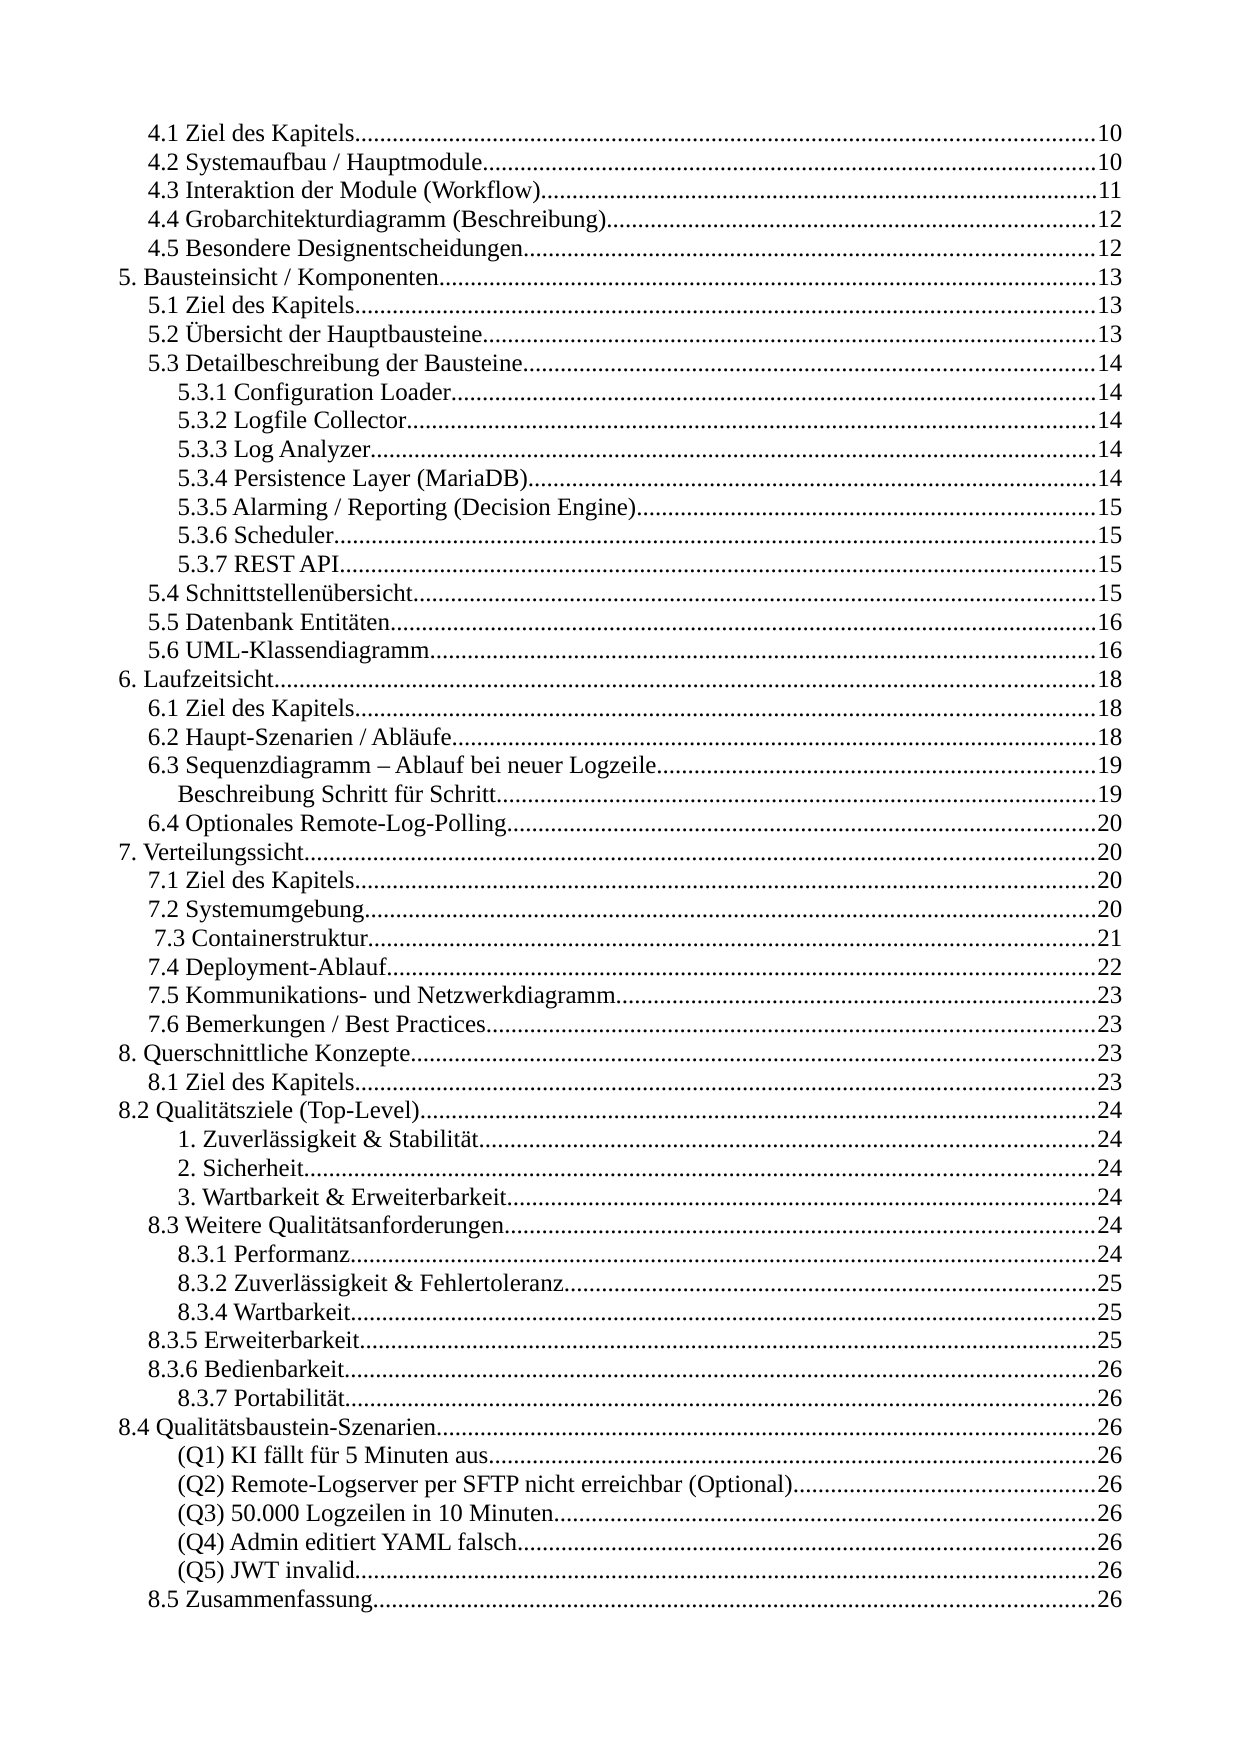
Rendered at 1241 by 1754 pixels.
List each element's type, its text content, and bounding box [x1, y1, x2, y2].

text 8.5 Zusammenfassung 26 [148, 1584, 1122, 1613]
text 6.2 Haupt-Szenarien / Abläufe 18 [148, 722, 1122, 751]
text Beschreibung Schritt für Schritt 19 [177, 779, 1122, 808]
text 6.3 Sequenzdiagramm – Ablauf bei neuer Logzeile 19 [148, 751, 1122, 779]
text 8.3.2 Zuverlässigkeit & Fehlertoleranz 25 [177, 1268, 1122, 1297]
text 5.1 Ziel des Kapitels 13 [148, 291, 1122, 319]
text 5.5 Datenbank Entitäten 16 [148, 607, 1122, 636]
text 8.4 Qualitätsbaustein-Szenarien 26 [118, 1412, 1122, 1441]
text 5.3.7 REST API 15 [177, 549, 1122, 578]
text 8.3.5 Erweiterbarkeit 25 [148, 1326, 1122, 1354]
text 4.4 Grobarchitekturdiagramm (Beschreibung) 12 [148, 204, 1122, 233]
text 8.3.7 Portabilität 26 [177, 1383, 1122, 1412]
text (Q1) KI fällt für 5 Minuten aus 26 [177, 1441, 1122, 1469]
text 4.5 Besondere Designentscheidungen 12 [148, 233, 1122, 262]
text 5.3.6 Scheduler 15 [177, 521, 1122, 549]
text 7.2 Systemumgebung 20 [148, 894, 1122, 923]
text 7.1 Ziel des Kapitels 20 [148, 866, 1122, 894]
text 7.5 Kommunikations- und Netzwerkdiagramm 23 [148, 981, 1122, 1009]
text 8.3.6 Bedienbarkeit 26 [148, 1354, 1122, 1383]
text 5.3.1 Configuration Loader 14 [177, 377, 1122, 406]
text 8.3 Weitere Qualitätsanforderungen 24 [148, 1211, 1122, 1239]
text 1. Zuverlässigkeit & Stabilität 24 [177, 1124, 1122, 1153]
text 6. Laufzeitsicht 18 [118, 664, 1122, 693]
text 4.1 Ziel des Kapitels 10 [148, 118, 1122, 147]
text 5.3.5 Alarming / Reporting (Decision Engine) 15 [177, 492, 1122, 521]
text 6.4 Optionales Remote-Log-Polling 20 [148, 808, 1122, 837]
text 7. Verteilungssicht 20 [118, 837, 1122, 866]
text 8.2 Qualitätsziele (Top-Level) 24 [118, 1096, 1122, 1124]
text (Q2) Remote-Logserver per SFTP nicht erreichbar (Optional) 26 [177, 1469, 1122, 1498]
text 7.4 Deployment-Ablauf 22 [148, 952, 1122, 981]
text 8.3.1 Performanz 24 [177, 1239, 1122, 1268]
text 5.4 Schnittstellenübersicht 15 [148, 578, 1122, 607]
text 4.3 Interaktion der Module (Workflow) 11 [148, 176, 1122, 204]
text (Q3) 50.000 Logzeilen in 10 Minuten 26 [177, 1498, 1122, 1527]
text 3. Wartbarkeit & Erweiterbarkeit 24 [177, 1182, 1122, 1211]
text (Q4) Admin editiert YAML falsch 26 [177, 1527, 1122, 1556]
text 8.1 Ziel des Kapitels 23 [148, 1067, 1122, 1096]
text 7.6 Bemerkungen / Best Practices 23 [148, 1009, 1122, 1038]
text 5.3.4 Persistence Layer (MariaDB) 14 [177, 463, 1122, 492]
text 5.3.2 Logfile Collector 14 [177, 406, 1122, 434]
text 4.2 Systemaufbau / Hauptmodule 10 [148, 147, 1122, 176]
text (Q5) JWT invalid 26 [177, 1556, 1122, 1584]
text 5.3 Detailbeschreibung der Bausteine 14 [148, 348, 1122, 377]
text 8. Querschnittliche Konzepte 23 [118, 1038, 1122, 1067]
text 2. Sicherheit 24 [177, 1153, 1122, 1182]
text 7.3 Containerstruktur 21 [148, 923, 1122, 952]
text 5.3.3 Log Analyzer 14 [177, 434, 1122, 463]
text 8.3.4 Wartbarkeit 25 [177, 1297, 1122, 1326]
text 5. Bausteinsicht / Komponenten 13 [118, 262, 1122, 291]
text 6.1 Ziel des Kapitels 18 [148, 693, 1122, 722]
text 5.6 UML-Klassendiagramm 16 [148, 636, 1122, 664]
text 5.2 Übersicht der Hauptbausteine 13 [148, 319, 1122, 348]
